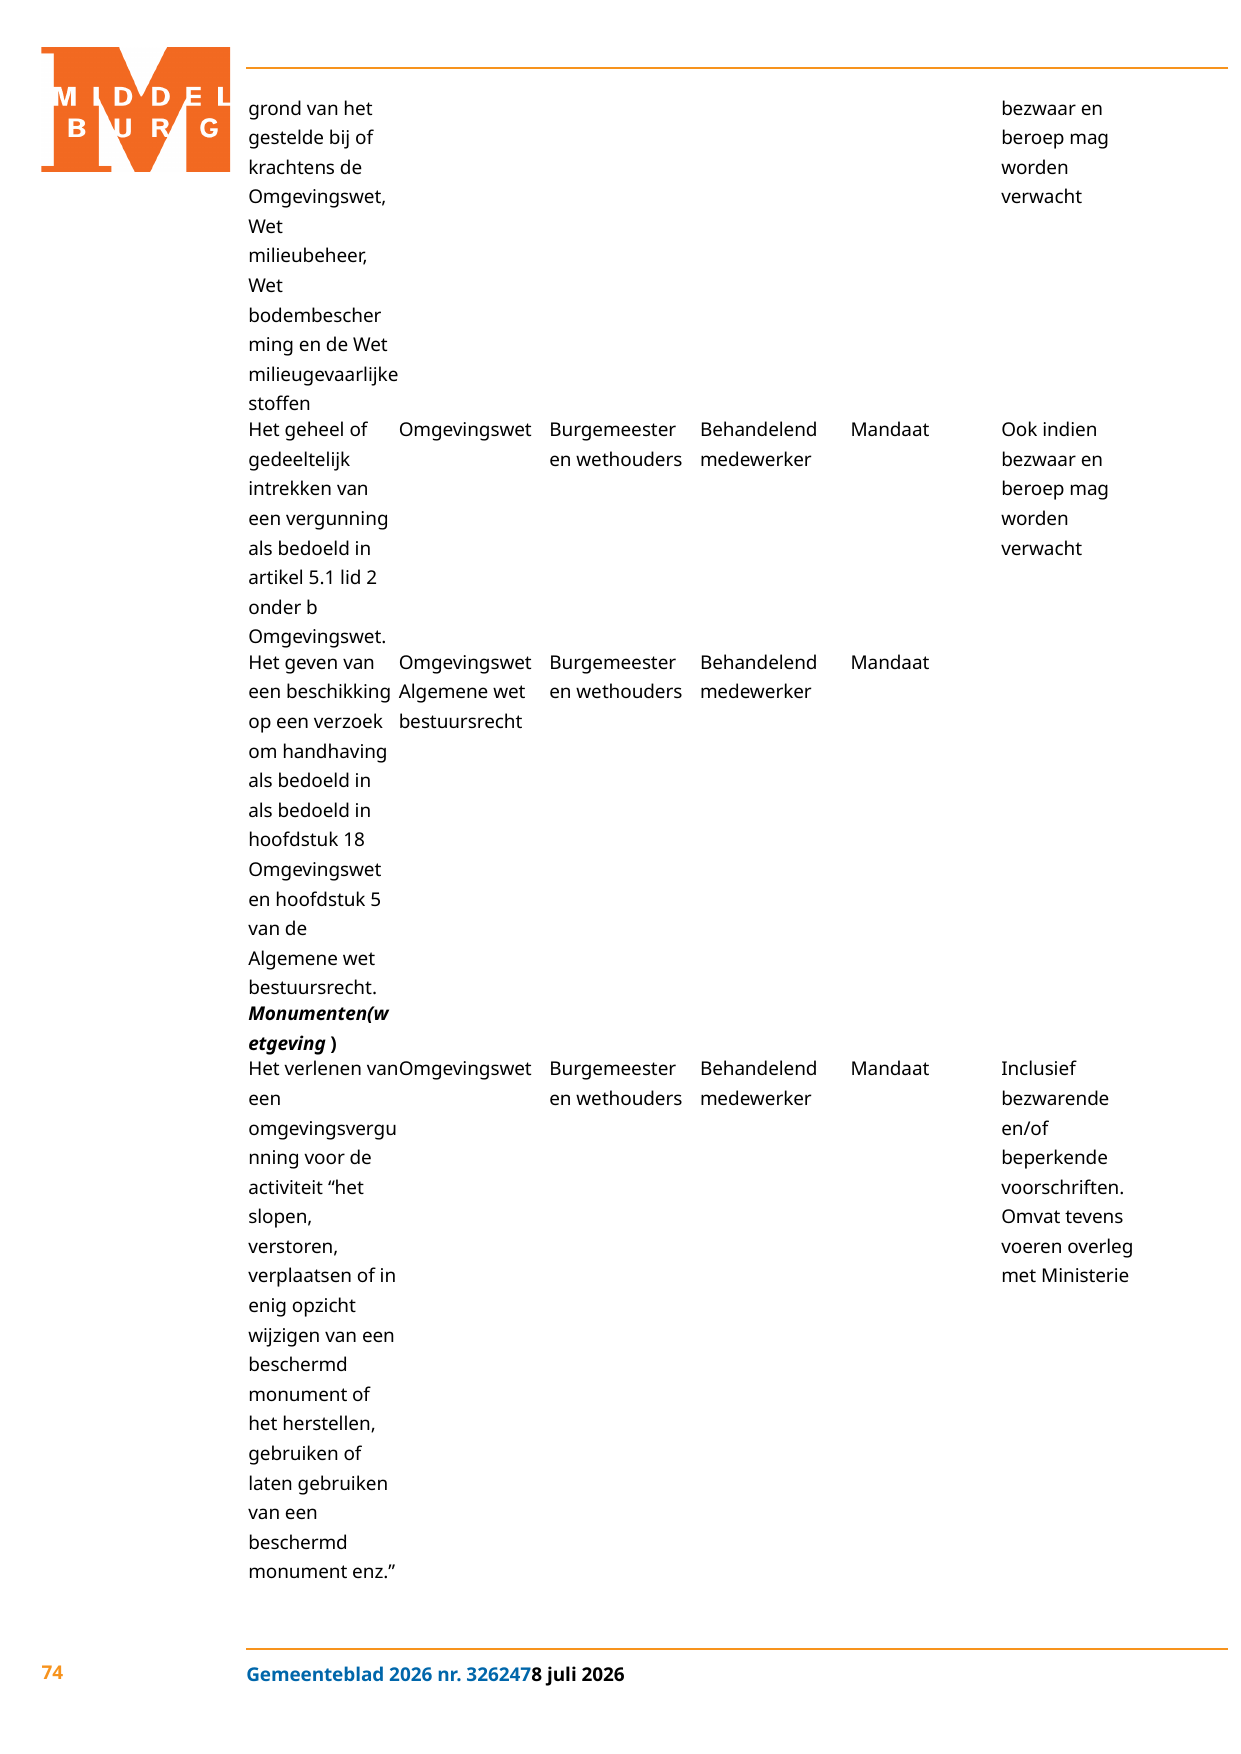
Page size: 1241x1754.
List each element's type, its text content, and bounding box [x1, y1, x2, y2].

table_cell [700, 1000, 850, 1056]
table_cell Inclusief bezwarende en/of beperkende voorschriften. Omvat tevens voeren overleg met Ministerie [1001, 1056, 1152, 1584]
table_cell [1001, 649, 1152, 1000]
table_cell Het geven van een beschikking op een verzoek om handhaving als bedoeld in als bedoeld in hoofdstuk 18 Omgevingswet en hoofdstuk 5 van de Algemene wet bestuursrecht. [248, 649, 398, 1000]
table_cell [399, 95, 549, 416]
table_cell [399, 1000, 549, 1056]
table_cell [850, 1000, 1001, 1056]
table_cell Burgemeester en wethouders [549, 649, 700, 1000]
table_cell Monumenten(wetgeving ) [248, 1000, 398, 1056]
table_cell Behandelend medewerker [700, 1056, 850, 1584]
table_cell Omgevingswet [399, 1056, 549, 1584]
table_cell [850, 95, 1001, 416]
table_cell [549, 1000, 700, 1056]
table_cell Omgevingswet [399, 416, 549, 649]
table_cell [1001, 1000, 1152, 1056]
table_cell Ook indien bezwaar en beroep mag worden verwacht [1001, 416, 1152, 649]
table_cell grond van het gestelde bij of krachtens de Omgevingswet, Wet milieubeheer, Wet bodembescherming en de Wet milieugevaarlijke stoffen [248, 95, 398, 416]
picture [41, 47, 231, 172]
table_cell bezwaar en beroep mag worden verwacht [1001, 95, 1152, 416]
table_cell [549, 95, 700, 416]
table_cell Mandaat [850, 416, 1001, 649]
table_cell Burgemeester en wethouders [549, 416, 700, 649]
table_cell Behandelend medewerker [700, 649, 850, 1000]
table_cell Het verlenen van een omgevingsvergunning voor de activiteit “het slopen, verstoren, verplaatsen of in enig opzicht wijzigen van een beschermd monument of het herstellen, gebruiken of laten gebruiken van een beschermd monument enz.” [248, 1056, 398, 1584]
table_cell Mandaat [850, 649, 1001, 1000]
table_cell Het geheel of gedeeltelijk intrekken van een vergunning als bedoeld in artikel 5.1 lid 2 onder b Omgevingswet. [248, 416, 398, 649]
table_cell Mandaat [850, 1056, 1001, 1584]
table_cell Burgemeester en wethouders [549, 1056, 700, 1584]
table_cell [700, 95, 850, 416]
table_cell Omgevingswet Algemene wet bestuursrecht [399, 649, 549, 1000]
table_cell Behandelend medewerker [700, 416, 850, 649]
